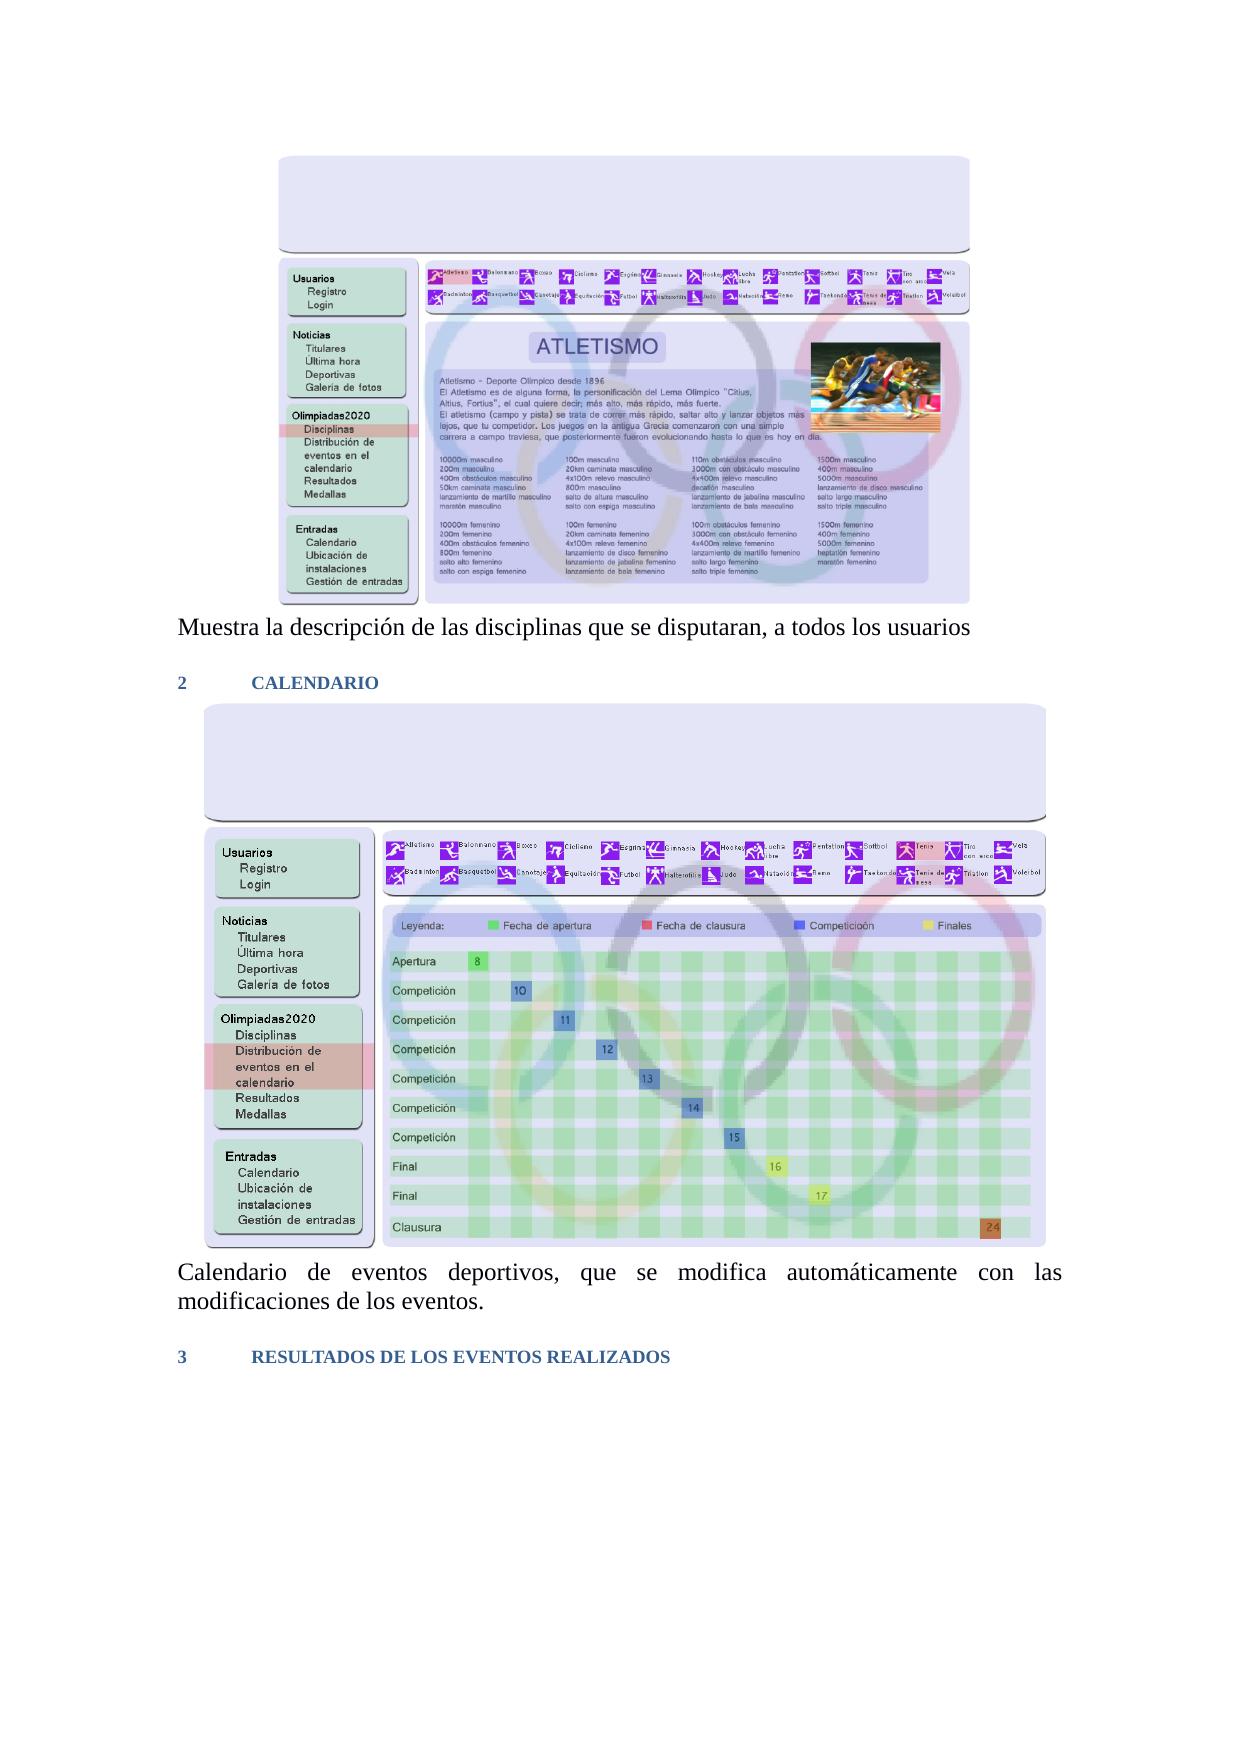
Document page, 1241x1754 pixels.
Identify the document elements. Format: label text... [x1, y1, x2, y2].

text Calendario de eventos deportivos, que se modifica automáticamente con las modificaciones de los eventos. [177, 1257, 1063, 1314]
picture [270, 147, 970, 612]
picture [194, 693, 1046, 1257]
subtitle Calendario [177, 672, 1063, 693]
subtitle Resultados de los eventos realizados [177, 1346, 1063, 1367]
text Muestra la descripción de las disciplinas que se disputaran, a todos los usuarios [177, 612, 1063, 641]
